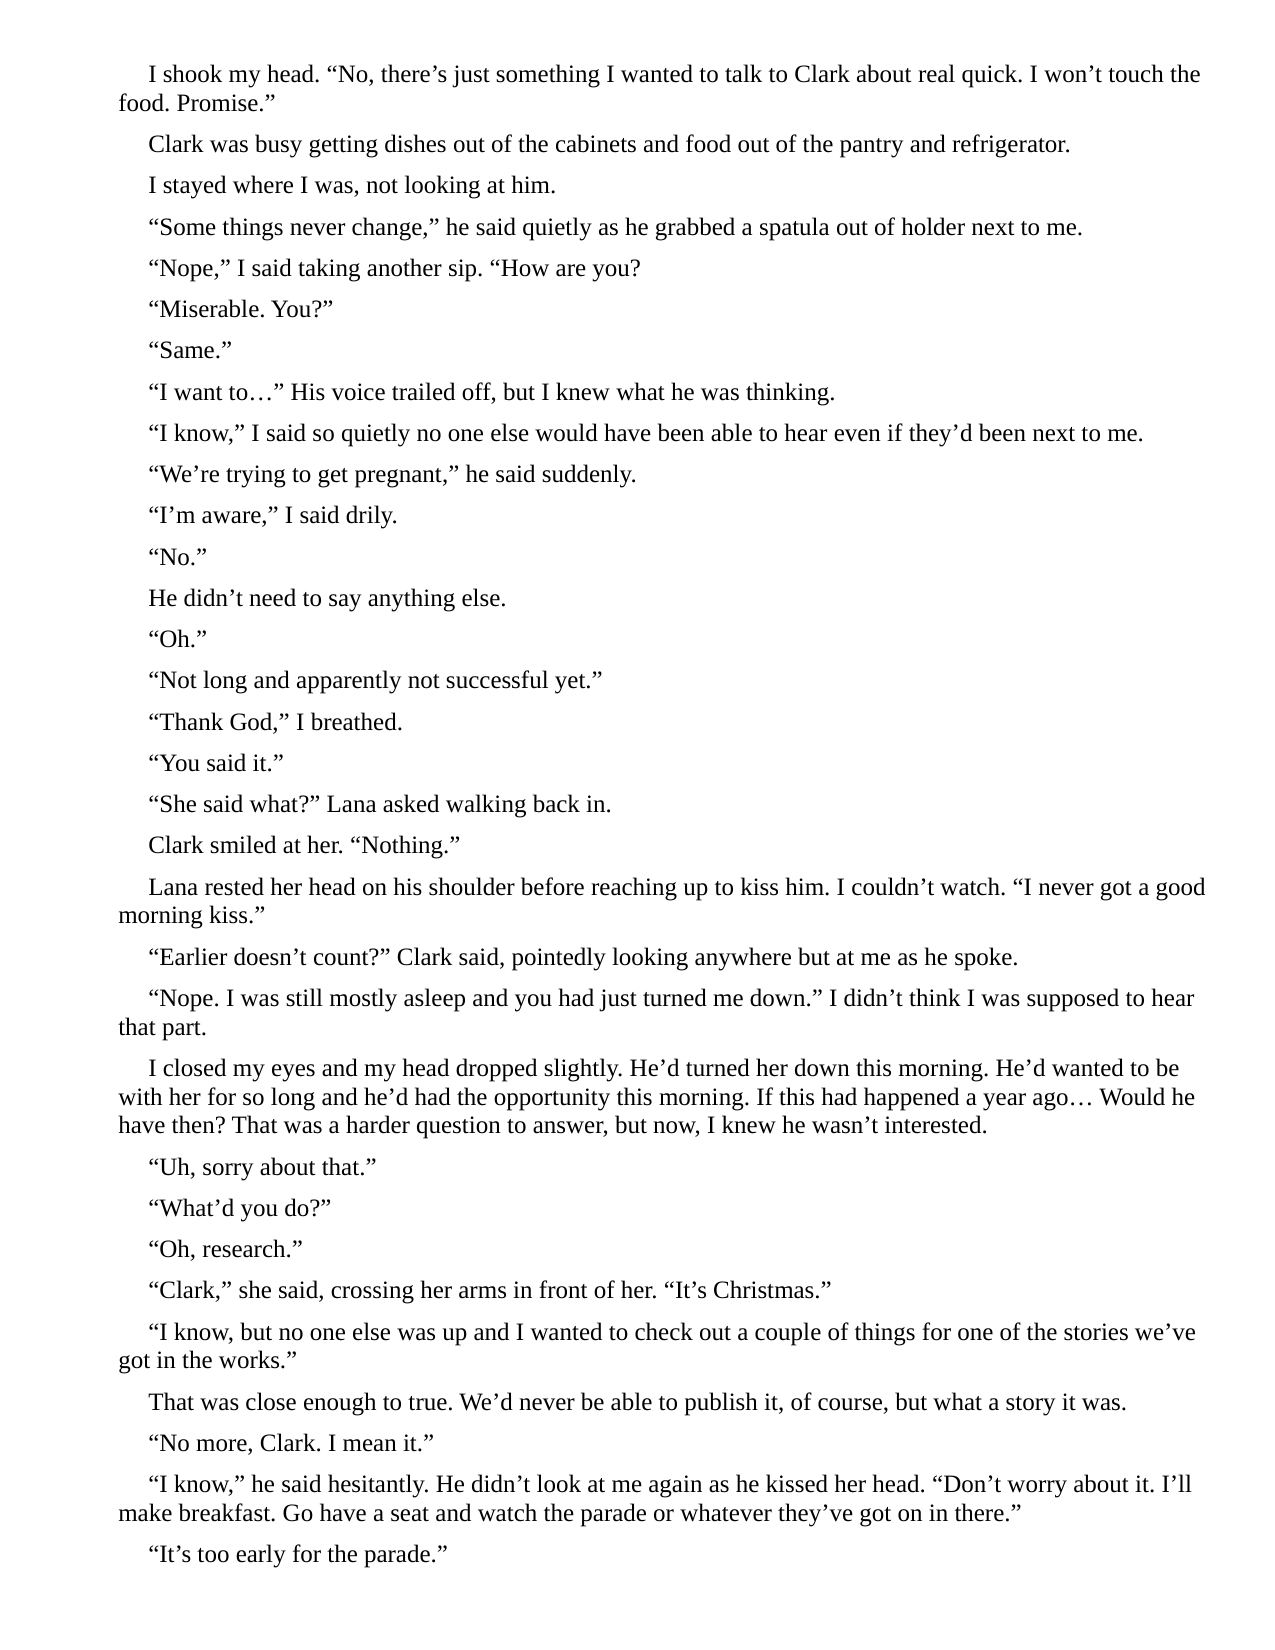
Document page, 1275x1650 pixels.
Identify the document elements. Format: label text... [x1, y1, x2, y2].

text I closed my eyes and my head dropped slightly. He’d turned her down this morning. He’d wanted to be with her for so long and he’d had the opportunity this morning. If this had happened a year ago… Would he have then? That was a harder question to answer, but now, I knew he wasn’t interested. [118, 1053, 1216, 1139]
text That was close enough to true. We’d never be able to publish it, of course, but what a story it was. [118, 1387, 1216, 1415]
text “I’m aware,” I said drily. [118, 500, 1216, 529]
text “Miserable. You?” [118, 294, 1216, 323]
text “What’d you do?” [118, 1193, 1216, 1222]
text “Oh.” [118, 624, 1216, 653]
text I stayed where I was, not looking at him. [118, 170, 1216, 199]
text “No more, Clark. I mean it.” [118, 1428, 1216, 1457]
text Clark was busy getting dishes out of the cabinets and food out of the pantry and refrigerator. [118, 129, 1216, 158]
text “Oh, research.” [118, 1234, 1216, 1263]
text I shook my head. “No, there’s just something I wanted to talk to Clark about real quick. I won’t touch the food. Promise.” [118, 59, 1216, 117]
text “Clark,” she said, crossing her arms in front of her. “It’s Christmas.” [118, 1275, 1216, 1304]
text He didn’t need to say anything else. [118, 583, 1216, 612]
text “I want to…” His voice trailed off, but I knew what he was thinking. [118, 377, 1216, 405]
text “It’s too early for the parade.” [118, 1539, 1216, 1568]
text “No.” [118, 542, 1216, 570]
text “Nope. I was still mostly asleep and you had just turned me down.” I didn’t think I was supposed to hear that part. [118, 983, 1216, 1040]
text “Same.” [118, 335, 1216, 364]
text Lana rested her head on his shoulder before reaching up to kiss him. I couldn’t watch. “I never got a good morning kiss.” [118, 872, 1216, 929]
text “I know,” he said hesitantly. He didn’t look at me again as he kissed her head. “Don’t worry about it. I’ll make breakfast. Go have a seat and watch the parade or whatever they’ve got on in there.” [118, 1469, 1216, 1527]
text “She said what?” Lana asked walking back in. [118, 789, 1216, 818]
text “We’re trying to get pregnant,” he said suddenly. [118, 459, 1216, 488]
text “Some things never change,” he said quietly as he grabbed a spatula out of holder next to me. [118, 212, 1216, 240]
text “Not long and apparently not successful yet.” [118, 665, 1216, 694]
text “Nope,” I said taking another sip. “How are you? [118, 253, 1216, 282]
text “Earlier doesn’t count?” Clark said, pointedly looking anywhere but at me as he spoke. [118, 942, 1216, 970]
text “I know, but no one else was up and I wanted to check out a couple of things for one of the stories we’ve got in the works.” [118, 1317, 1216, 1374]
text Clark smiled at her. “Nothing.” [118, 830, 1216, 859]
text “Thank God,” I breathed. [118, 707, 1216, 735]
text “I know,” I said so quietly no one else would have been able to hear even if they’d been next to me. [118, 418, 1216, 447]
text “You said it.” [118, 748, 1216, 777]
text “Uh, sorry about that.” [118, 1152, 1216, 1180]
